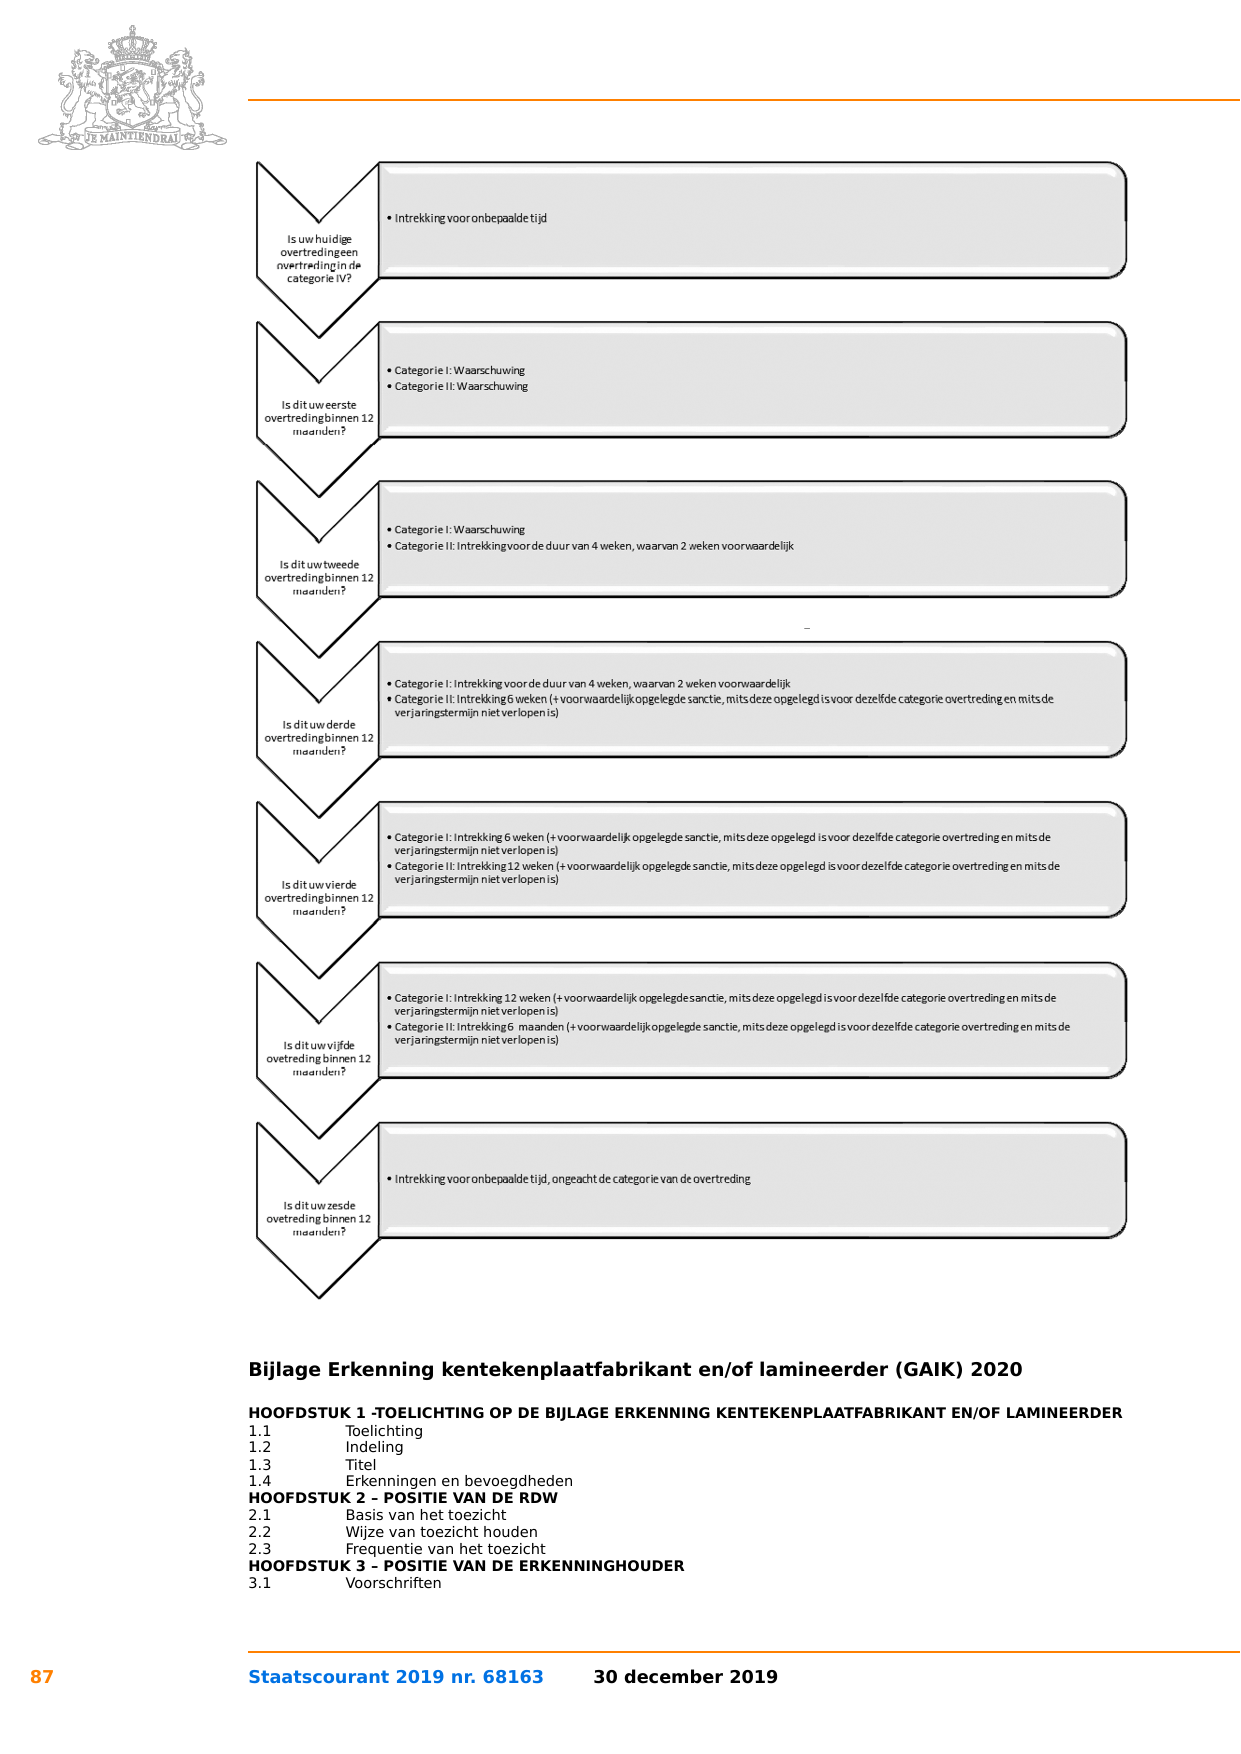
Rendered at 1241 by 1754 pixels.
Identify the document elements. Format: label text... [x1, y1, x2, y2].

table_cell Voorschriften [340, 1575, 1163, 1592]
table_cell 1.4 [248, 1473, 339, 1490]
table_cell Indeling [340, 1439, 1163, 1456]
table_cell 2.1 [248, 1507, 339, 1524]
table_cell HOOFDSTUK 2 – POSITIE VAN DE RDW [248, 1490, 1163, 1507]
table_cell Wijze van toezicht houden [340, 1524, 1163, 1541]
table_cell 3.1 [248, 1575, 339, 1592]
table_cell Titel [340, 1456, 1163, 1473]
table_cell HOOFDSTUK 3 – POSITIE VAN DE ERKENNINGHOUDER [248, 1558, 1163, 1575]
table_cell Frequentie van het toezicht [340, 1541, 1163, 1558]
subtitle Bijlage Erkenning kentekenplaatfabrikant en/of lamineerder (GAIK) 2020 [248, 1358, 1163, 1380]
table_header HOOFDSTUK 1 -TOELICHTING OP DE BIJLAGE ERKENNING KENTEKENPLAATFABRIKANT EN/OF LAMINEERDER [248, 1405, 1163, 1422]
table_cell Erkenningen en bevoegdheden [340, 1473, 1163, 1490]
picture [38, 25, 227, 150]
picture [248, 155, 1134, 1307]
table_cell Toelichting [340, 1423, 1163, 1439]
table_cell 1.2 [248, 1439, 339, 1456]
table_cell 2.3 [248, 1541, 339, 1558]
table_cell Basis van het toezicht [340, 1507, 1163, 1524]
table_cell 1.3 [248, 1456, 339, 1473]
table_cell 2.2 [248, 1524, 339, 1541]
table_cell 1.1 [248, 1423, 339, 1439]
